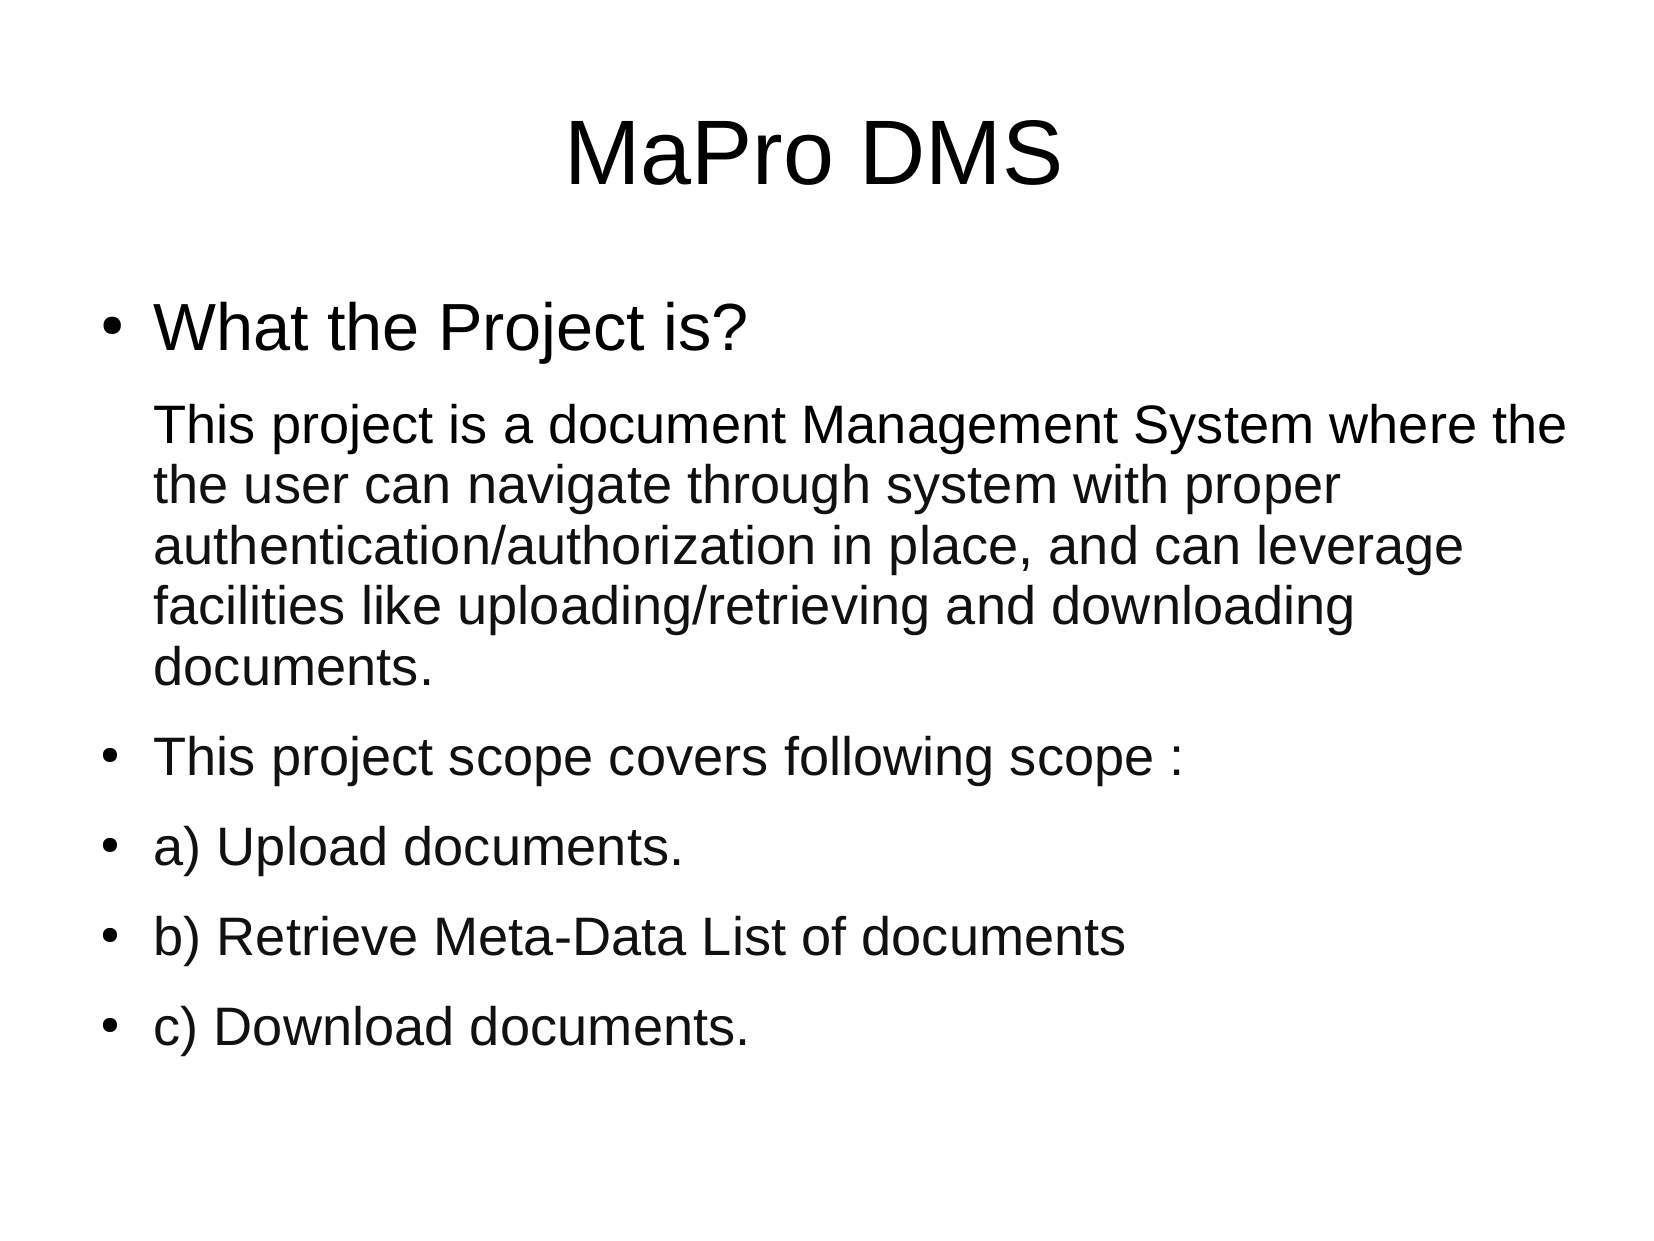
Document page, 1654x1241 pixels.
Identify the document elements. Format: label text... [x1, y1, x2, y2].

list What the Project is? This project is a document Management System where the the user can navigate through system with proper authentication/authorization in place, and can leverage facilities like uploading/retrieving and downloading documents. This project scope covers following scope : a) Upload documents. b) Retrieve Meta-Data List of documents c) Download documents. [82, 290, 1571, 1241]
title MaPro DMS [82, 49, 1571, 257]
